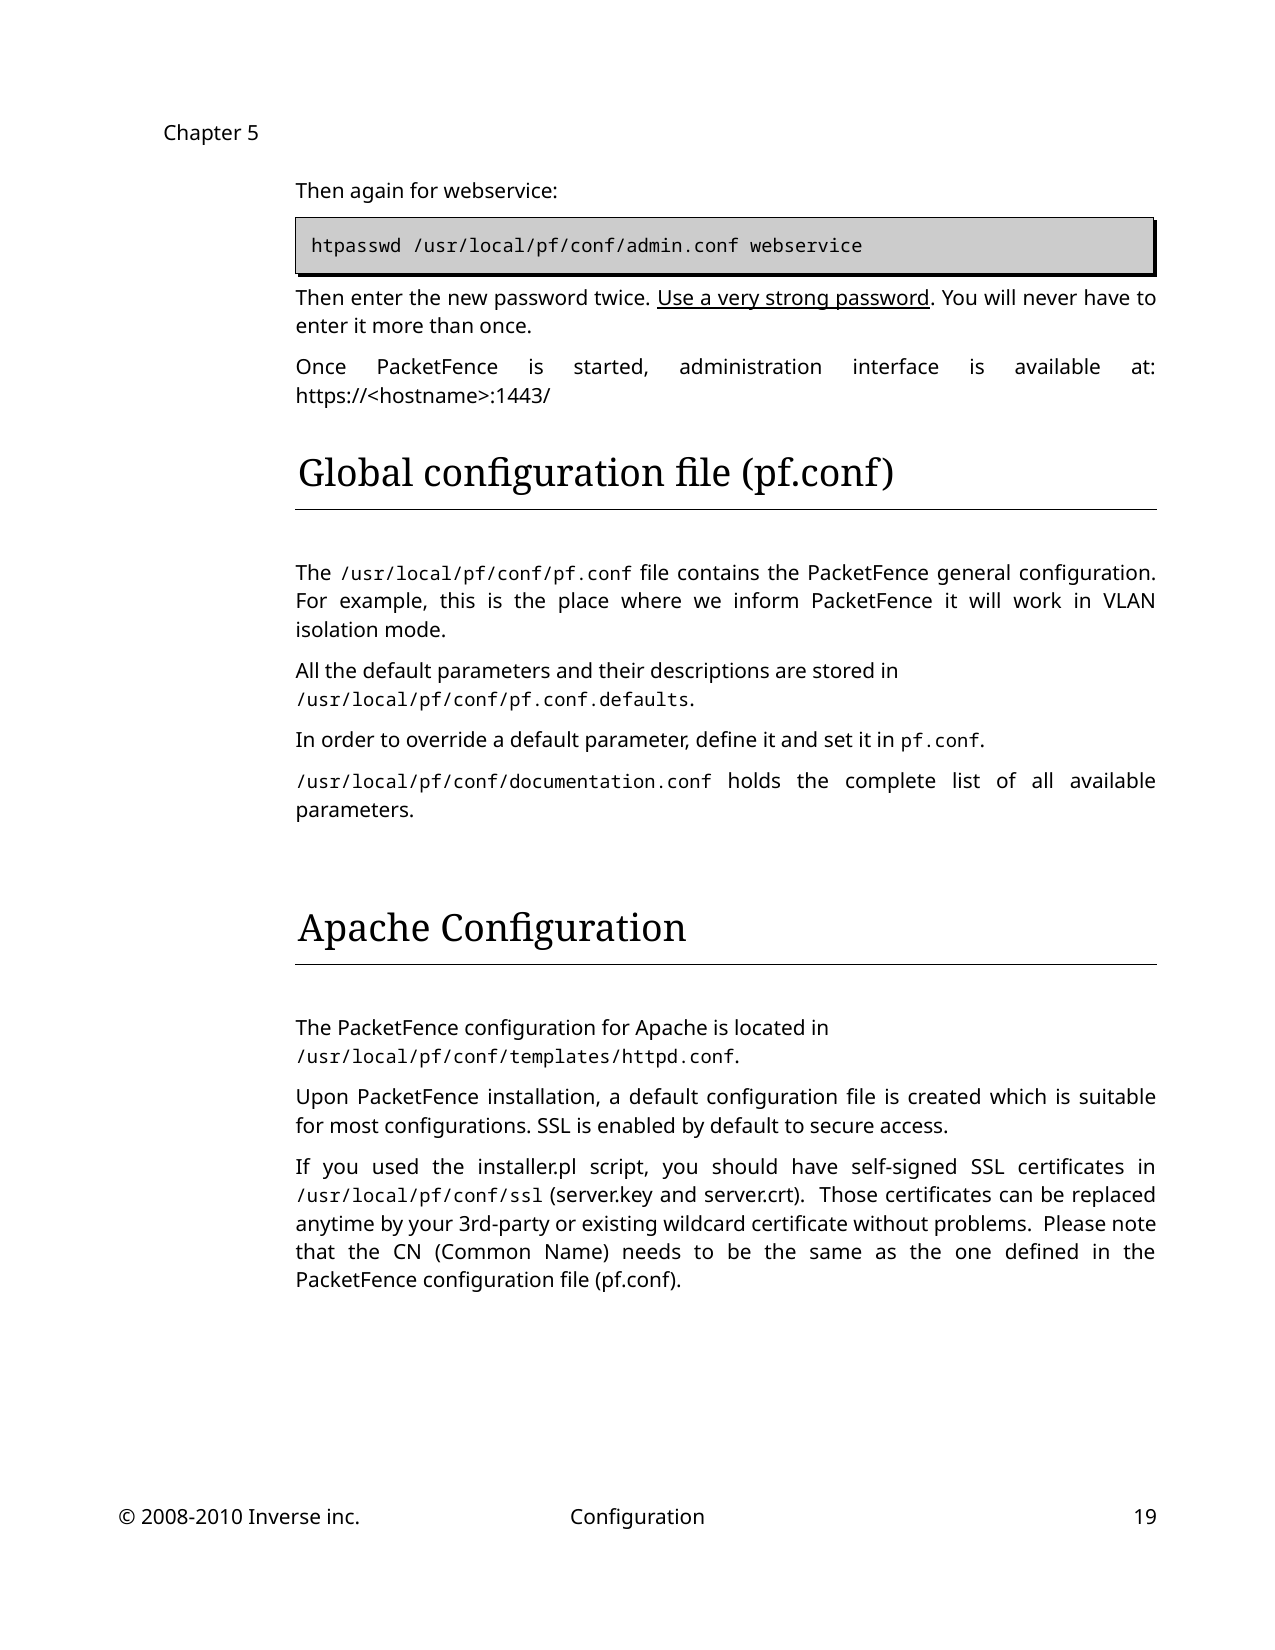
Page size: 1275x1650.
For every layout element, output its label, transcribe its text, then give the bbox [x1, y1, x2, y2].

text The PacketFence configuration for Apache is located in /usr/local/pf/conf/templates/httpd.conf. [295, 1013, 1157, 1070]
subtitle Apache Configuration [295, 901, 1157, 964]
text In order to override a default parameter, define it and set it in pf.conf. [295, 725, 1157, 754]
text If you used the installer.pl script, you should have self-signed SSL certificates in /usr/local/pf/conf/ssl (server.key and server.crt). Those certificates can be replaced anytime by your 3rd-party or existing wildcard certificate without problems. Please note that the CN (Common Name) needs to be the same as the one defined in the PacketFence configuration file (pf.conf). [295, 1152, 1157, 1294]
text Then enter the new password twice. Use a very strong password. You will never have to enter it more than once. [295, 283, 1157, 340]
subtitle Global configuration file (pf.conf) [295, 447, 1157, 509]
text /usr/local/pf/conf/documentation.conf holds the complete list of all available parameters. [295, 766, 1157, 823]
text Then again for webservice: [295, 176, 1157, 204]
text Once PacketFence is started, administration interface is available at: https://<hostname>:1443/ [295, 352, 1157, 409]
text Upon PacketFence installation, a default configuration file is created which is suitable for most configurations. SSL is enabled by default to secure access. [295, 1082, 1157, 1139]
text All the default parameters and their descriptions are stored in /usr/local/pf/conf/pf.conf.defaults. [295, 656, 1157, 713]
text The /usr/local/pf/conf/pf.conf file contains the PacketFence general configuration. For example, this is the place where we inform PacketFence it will work in VLAN isolation mode. [295, 558, 1157, 643]
text htpasswd /usr/local/pf/conf/admin.conf webservice [296, 218, 1153, 273]
